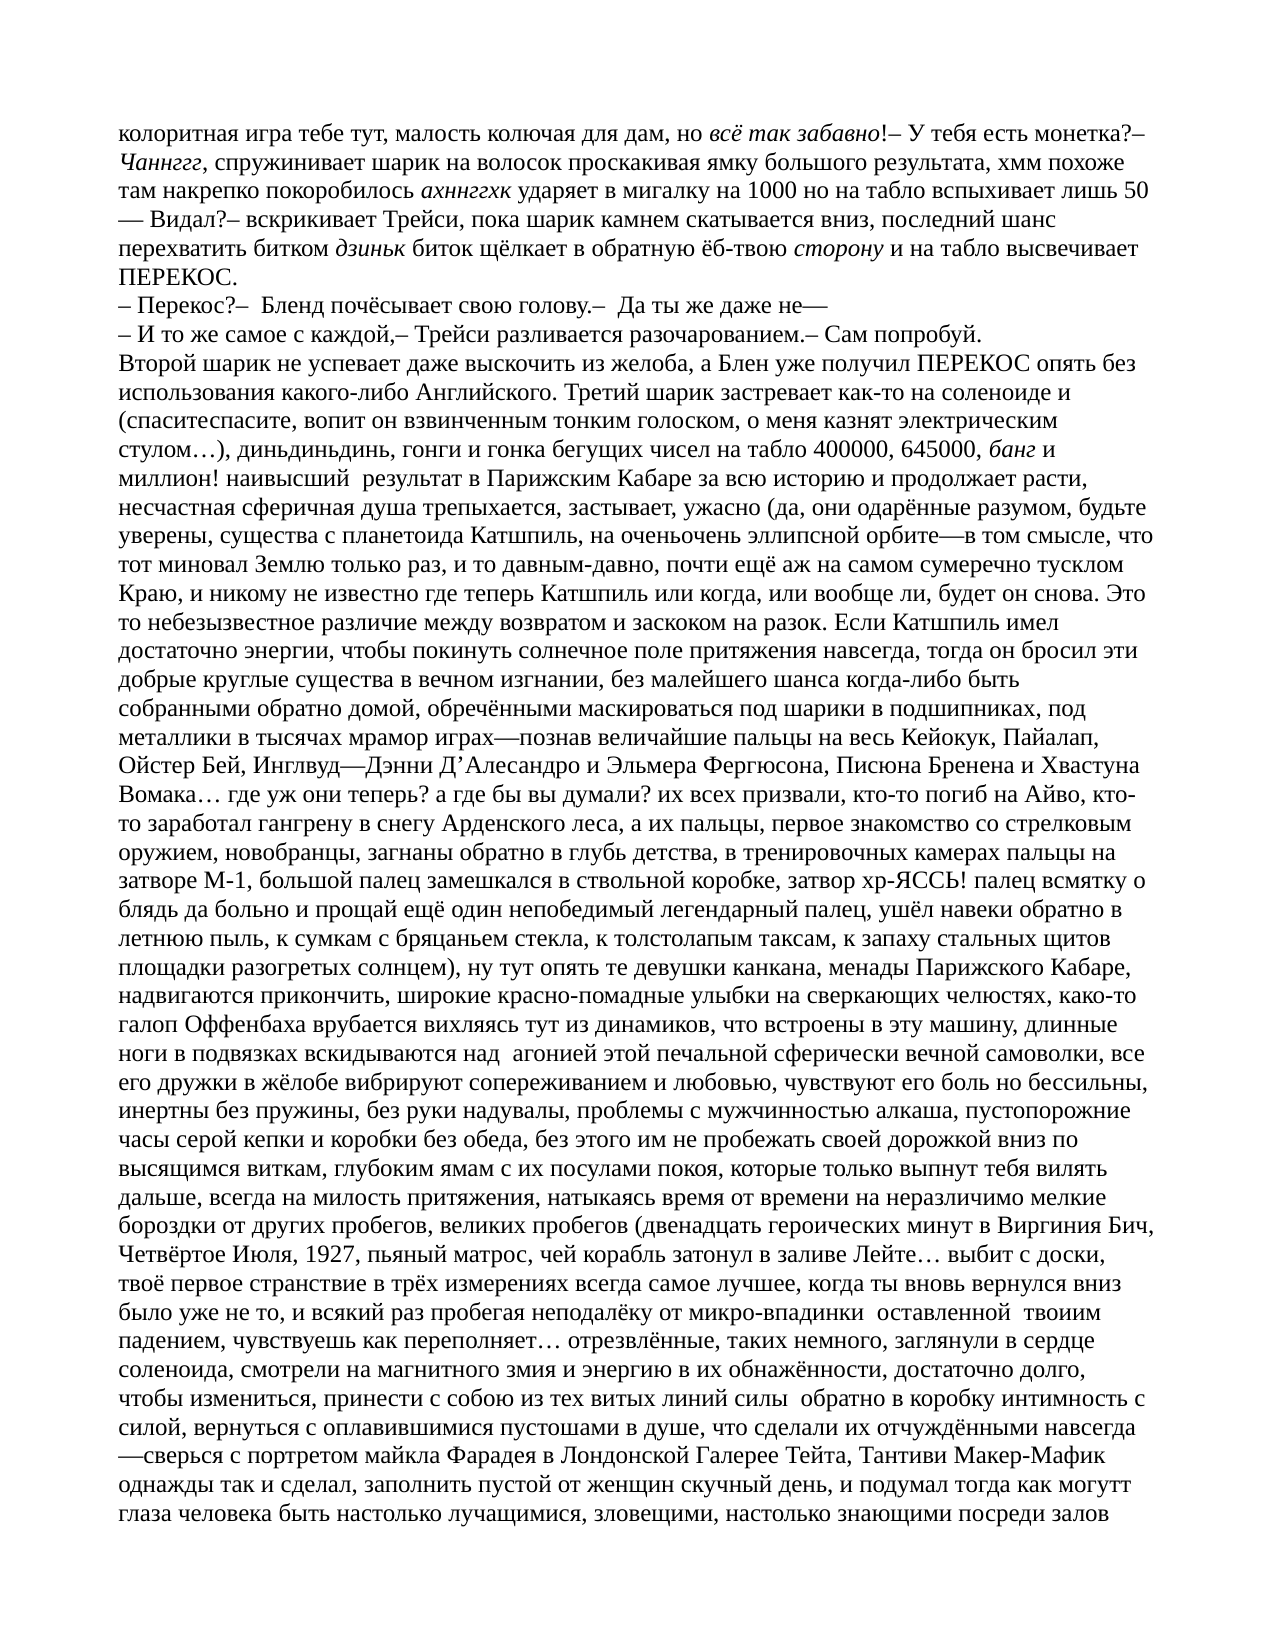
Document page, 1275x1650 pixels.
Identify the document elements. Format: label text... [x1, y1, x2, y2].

text колоритная игра тебе тут, малость колючая для дам, но всё так забавно!– У тебя есть монетка?– Чаннггг, спружинивает шарик на волосок проскакивая ямку большого результата, хмм похоже там накрепко покоробилось ахннггхк ударяет в мигалку на 1000 но на табло вспыхивает лишь 50— Видал?– вскрикивает Трейси, пока шарик камнем скатывается вниз, последний шанс перехватить битком дзиньк биток щёлкает в обратную ёб-твою сторону и на табло высвечивает ПЕРЕКОС. [118, 118, 1157, 291]
text – И то же самое с каждой,– Трейси разливается разочарованием.– Сам попробуй. [118, 319, 1157, 348]
text Второй шарик не успевает даже выскочить из желоба, а Блен уже получил ПЕРЕКОС опять без использования какого-либо Английского. Третий шарик застревает как-то на соленоиде и (спаситеспасите, вопит он взвинченным тонким голоском, о меня казнят электрическим стулом…), диньдиньдинь, гонги и гонка бегущих чисел на табло 400000, 645000, банг и миллион! наивысший результат в Парижским Кабаре за всю историю и продолжает расти, несчастная сферичная душа трепыхается, застывает, ужасно (да, они одарённые разумом, будьте уверены, существа с планетоида Катшпиль, на оченьочень эллипсной орбите—в том смысле, что тот миновал Землю только раз, и то давным-давно, почти ещё аж на самом сумеречно тусклом Краю, и никому не известно где теперь Катшпиль или когда, или вообще ли, будет он снова. Это то небезызвестное различие между возвратом и заскоком на разок. Если Катшпиль имел достаточно энергии, чтобы покинуть солнечное поле притяжения навсегда, тогда он бросил эти добрые круглые существа в вечном изгнании, без малейшего шанса когда-либо быть собранными обратно домой, обречёнными маскироваться под шарики в подшипниках, под металлики в тысячах мрамор играх—познав величайшие пальцы на весь Кейокук, Пайалап, Ойстер Бей, Инглвуд—Дэнни Д’Алесандро и Эльмера Фергюсона, Писюна Бренена и Хвастуна Вомака… где уж они теперь? а где бы вы думали? их всех призвали, кто-то погиб на Айво, кто-то заработал гангрену в снегу Арденского леса, а их пальцы, первое знакомство со стрелковым оружием, новобранцы, загнаны обратно в глубь детства, в тренировочных камерах пальцы на затворе М-1, большой палец замешкался в ствольной коробке, затвор хр-ЯССЬ! палец всмятку о блядь да больно и прощай ещё один непобедимый легендарный палец, ушёл навеки обратно в летнюю пыль, к сумкам с бряцаньем стекла, к толстолапым таксам, к запаху стальных щитов площадки разогретых солнцем), ну тут опять те девушки канкана, менады Парижского Кабаре, надвигаются прикончить, широкие красно-помадные улыбки на сверкающих челюстях, како-то галоп Оффенбаха врубается вихляясь тут из динамиков, что встроены в эту машину, длинные ноги в подвязках вскидываются над агонией этой печальной сферически вечной самоволки, все его дружки в жёлобе вибрируют сопереживанием и любовью, чувствуют его боль но бессильны, инертны без пружины, без руки надувалы, проблемы с мужчинностью алкаша, пустопорожние часы серой кепки и коробки без обеда, без этого им не пробежать своей дорожкой вниз по высящимся виткам, глубоким ямам с их посулами покоя, которые только выпнут тебя вилять дальше, всегда на милость притяжения, натыкаясь время от времени на неразличимо мелкие бороздки от других пробегов, великих пробегов (двенадцать героических минут в Виргиния Бич, Четвёртое Июля, 1927, пьяный матрос, чей корабль затонул в заливе Лейте… выбит с доски, твоё первое странствие в трёх измерениях всегда самое лучшее, когда ты вновь вернулся вниз было уже не то, и всякий раз пробегая неподалёку от микро-впадинки оставленной твоиим падением, чувствуешь как переполняет… отрезвлённые, таких немного, заглянули в сердце соленоида, смотрели на магнитного змия и энергию в их обнажённости, достаточно долго, чтобы измениться, принести с собою из тех витых линий силы обратно в коробку интимность с силой, вернуться с оплавившимися пустошами в душе, что сделали их отчуждёнными навсегда—сверься с портретом майкла Фарадея в Лондонской Галерее Тейта, Тантиви Макер-Мафик однажды так и сделал, заполнить пустой от женщин скучный день, и подумал тогда как могутт глаза человека быть настолько лучащимися, зловещими, настолько знающими посреди залов [118, 348, 1157, 1527]
text – Перекос?– Бленд почёсывает свою голову.– Да ты же даже не— [118, 291, 1157, 319]
